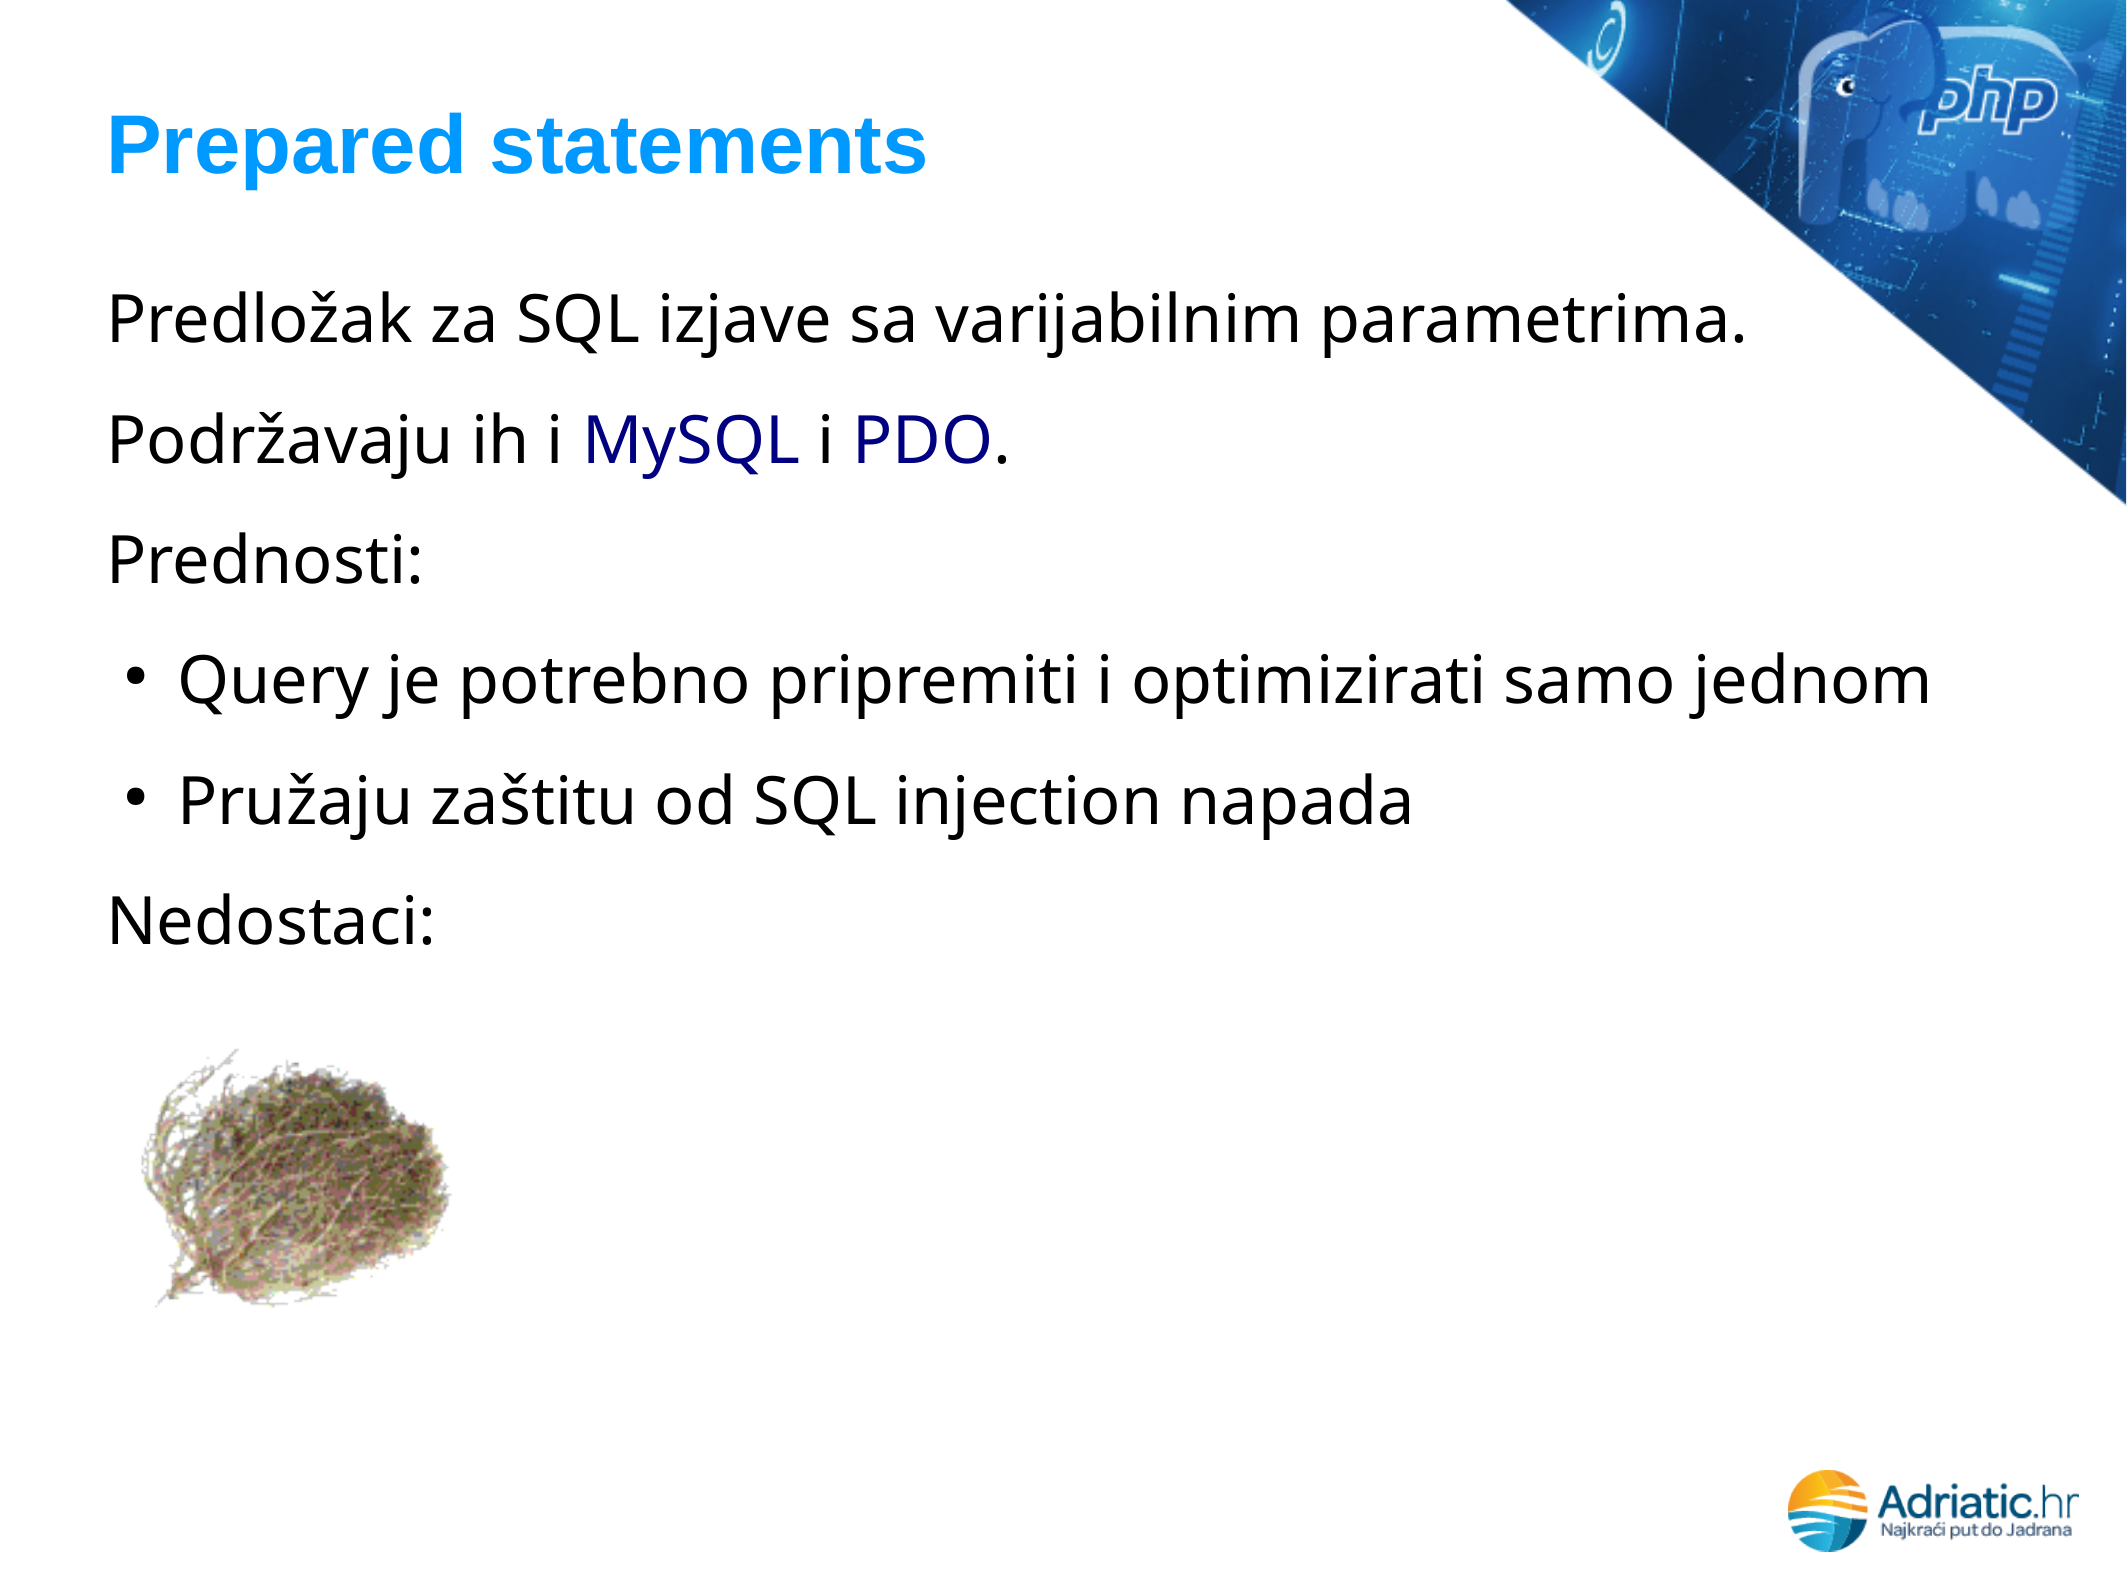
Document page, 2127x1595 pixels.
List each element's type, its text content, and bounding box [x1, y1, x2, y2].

list Predložak za SQL izjave sa varijabilnim parametrima. Podržavaju ih i MySQL i PDO. Prednosti: Query je potrebno pripremiti i optimizirati samo jednom Pružaju zaštitu od SQL injection napada Nedostaci: [106, 271, 2020, 1453]
picture [112, 902, 2004, 1377]
title Prepared statements [106, 70, 1630, 219]
picture [1505, 0, 2127, 625]
picture [1788, 1470, 2079, 1552]
